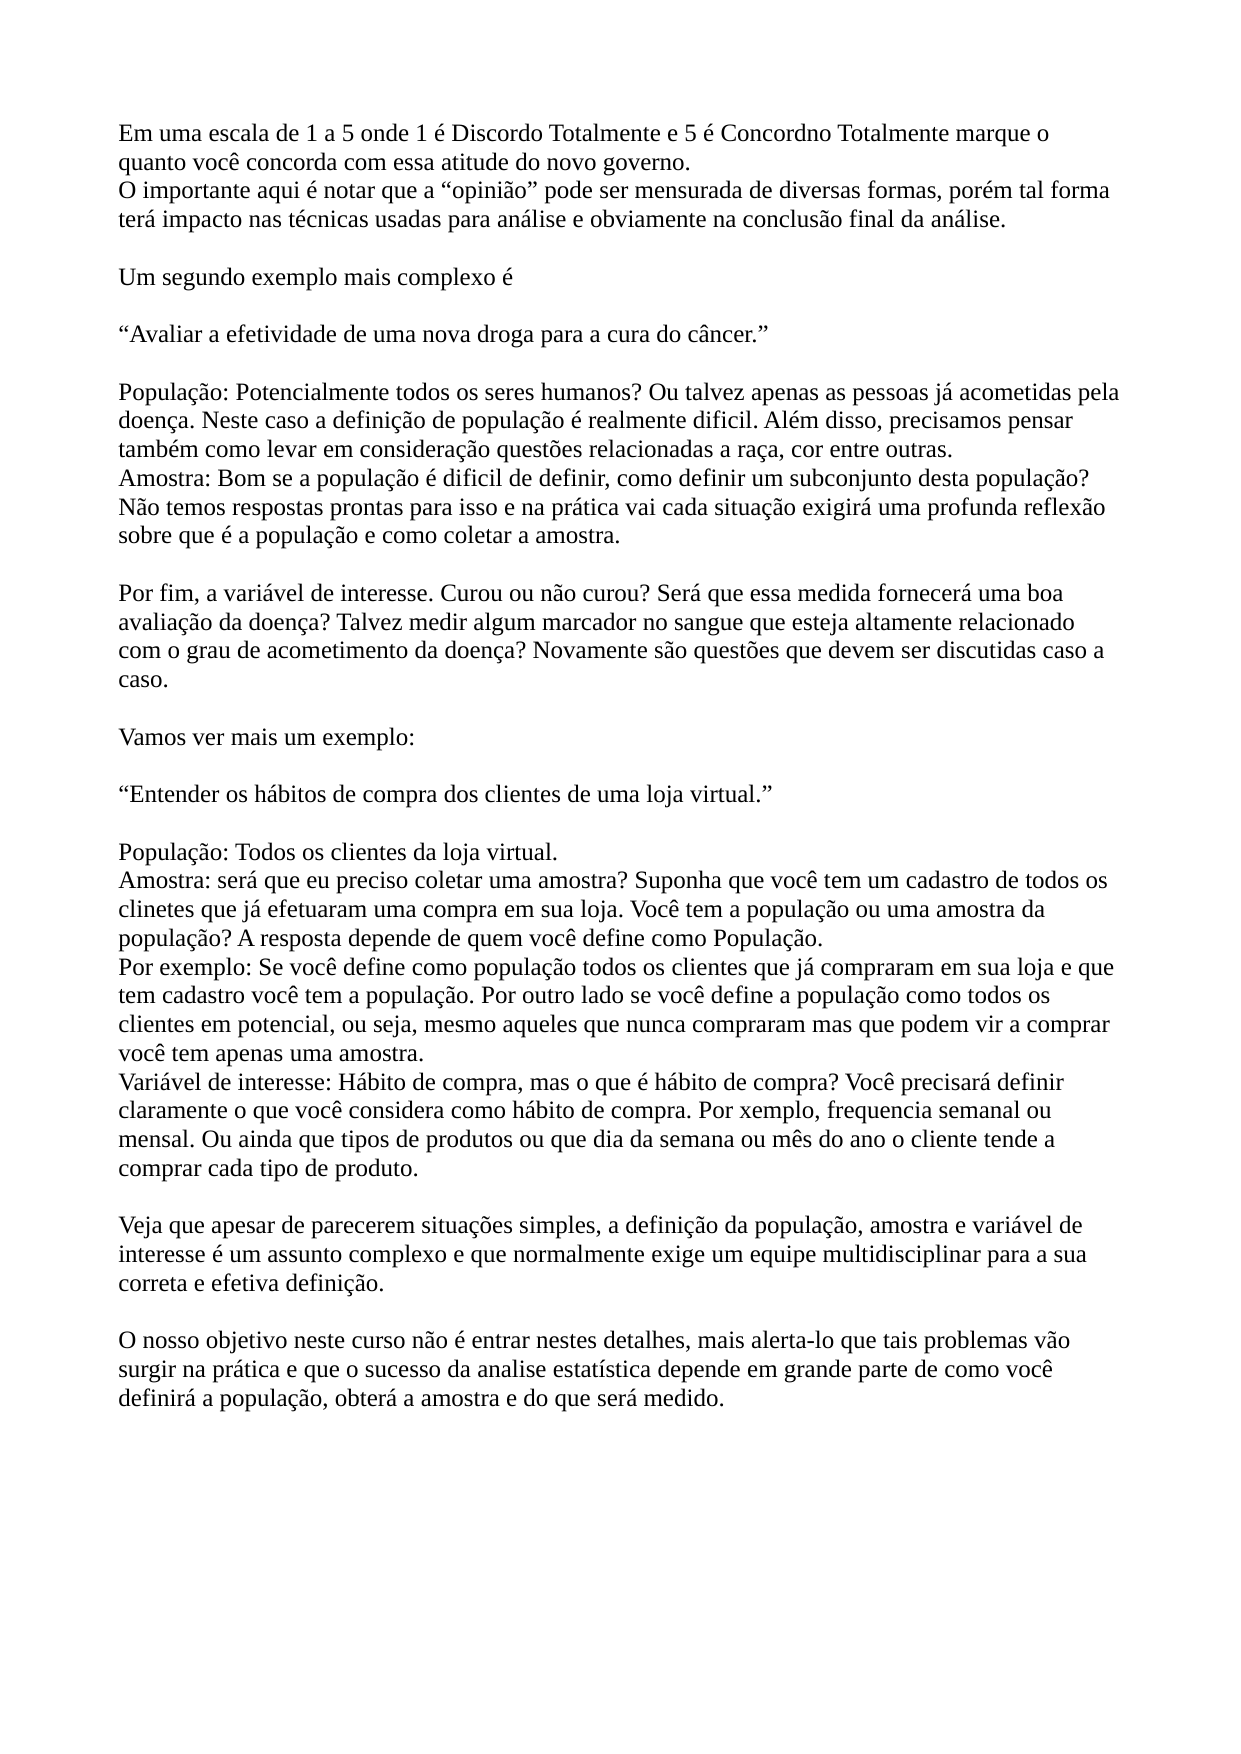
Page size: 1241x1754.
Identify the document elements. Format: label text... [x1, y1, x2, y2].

text População: Potencialmente todos os seres humanos? Ou talvez apenas as pessoas já acometidas pela doença. Neste caso a definição de população é realmente dificil. Além disso, precisamos pensar também como levar em consideração questões relacionadas a raça, cor entre outras. [118, 377, 1122, 463]
text Em uma escala de 1 a 5 onde 1 é Discordo Totalmente e 5 é Concordno Totalmente marque o quanto você concorda com essa atitude do novo governo. [118, 118, 1122, 176]
text O nosso objetivo neste curso não é entrar nestes detalhes, mais alerta-lo que tais problemas vão surgir na prática e que o sucesso da analise estatística depende em grande parte de como você definirá a população, obterá a amostra e do que será medido. [118, 1326, 1122, 1412]
text Um segundo exemplo mais complexo é [118, 262, 1122, 291]
text Veja que apesar de parecerem situações simples, a definição da população, amostra e variável de interesse é um assunto complexo e que normalmente exige um equipe multidisciplinar para a sua correta e efetiva definição. [118, 1211, 1122, 1297]
text População: Todos os clientes da loja virtual. [118, 837, 1122, 866]
text Vamos ver mais um exemplo: [118, 722, 1122, 751]
text “Avaliar a efetividade de uma nova droga para a cura do câncer.” [118, 319, 1122, 348]
text Variável de interesse: Hábito de compra, mas o que é hábito de compra? Você precisará definir claramente o que você considera como hábito de compra. Por xemplo, frequencia semanal ou mensal. Ou ainda que tipos de produtos ou que dia da semana ou mês do ano o cliente tende a comprar cada tipo de produto. [118, 1067, 1122, 1182]
text “Entender os hábitos de compra dos clientes de uma loja virtual.” [118, 779, 1122, 808]
text Por exemplo: Se você define como população todos os clientes que já compraram em sua loja e que tem cadastro você tem a população. Por outro lado se você define a população como todos os clientes em potencial, ou seja, mesmo aqueles que nunca compraram mas que podem vir a comprar você tem apenas uma amostra. [118, 952, 1122, 1067]
text Amostra: será que eu preciso coletar uma amostra? Suponha que você tem um cadastro de todos os clinetes que já efetuaram uma compra em sua loja. Você tem a população ou uma amostra da população? A resposta depende de quem você define como População. [118, 866, 1122, 952]
text Amostra: Bom se a população é dificil de definir, como definir um subconjunto desta população? Não temos respostas prontas para isso e na prática vai cada situação exigirá uma profunda reflexão sobre que é a população e como coletar a amostra. [118, 463, 1122, 549]
text O importante aqui é notar que a “opinião” pode ser mensurada de diversas formas, porém tal forma terá impacto nas técnicas usadas para análise e obviamente na conclusão final da análise. [118, 176, 1122, 233]
text Por fim, a variável de interesse. Curou ou não curou? Será que essa medida fornecerá uma boa avaliação da doença? Talvez medir algum marcador no sangue que esteja altamente relacionado com o grau de acometimento da doença? Novamente são questões que devem ser discutidas caso a caso. [118, 578, 1122, 693]
